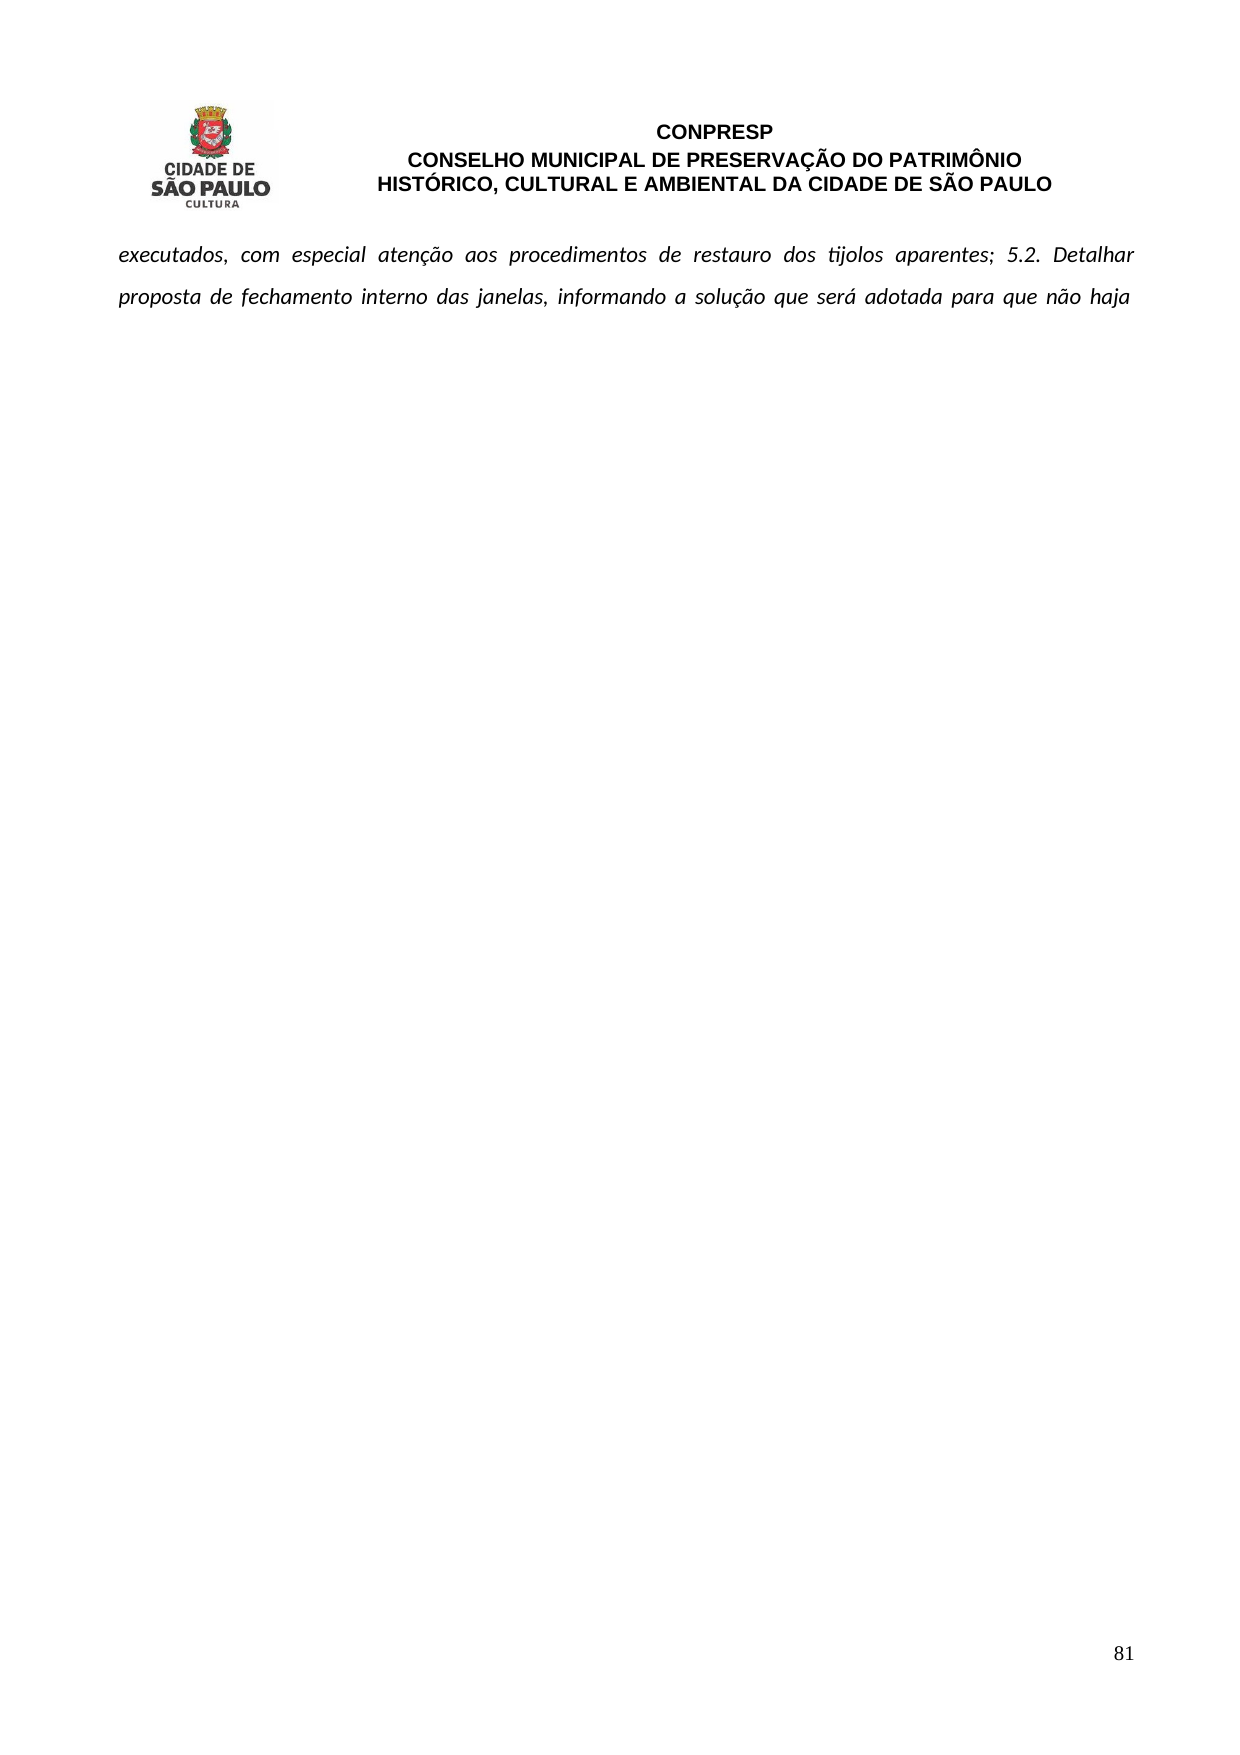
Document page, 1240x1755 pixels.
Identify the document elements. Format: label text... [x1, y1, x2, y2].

text executados, com especial atenção aos procedimentos de restauro dos tijolos aparentes; 5.2. Detalhar proposta de fechamento interno das janelas, informando a solução que será adotada para que não haja [118, 240, 1135, 310]
